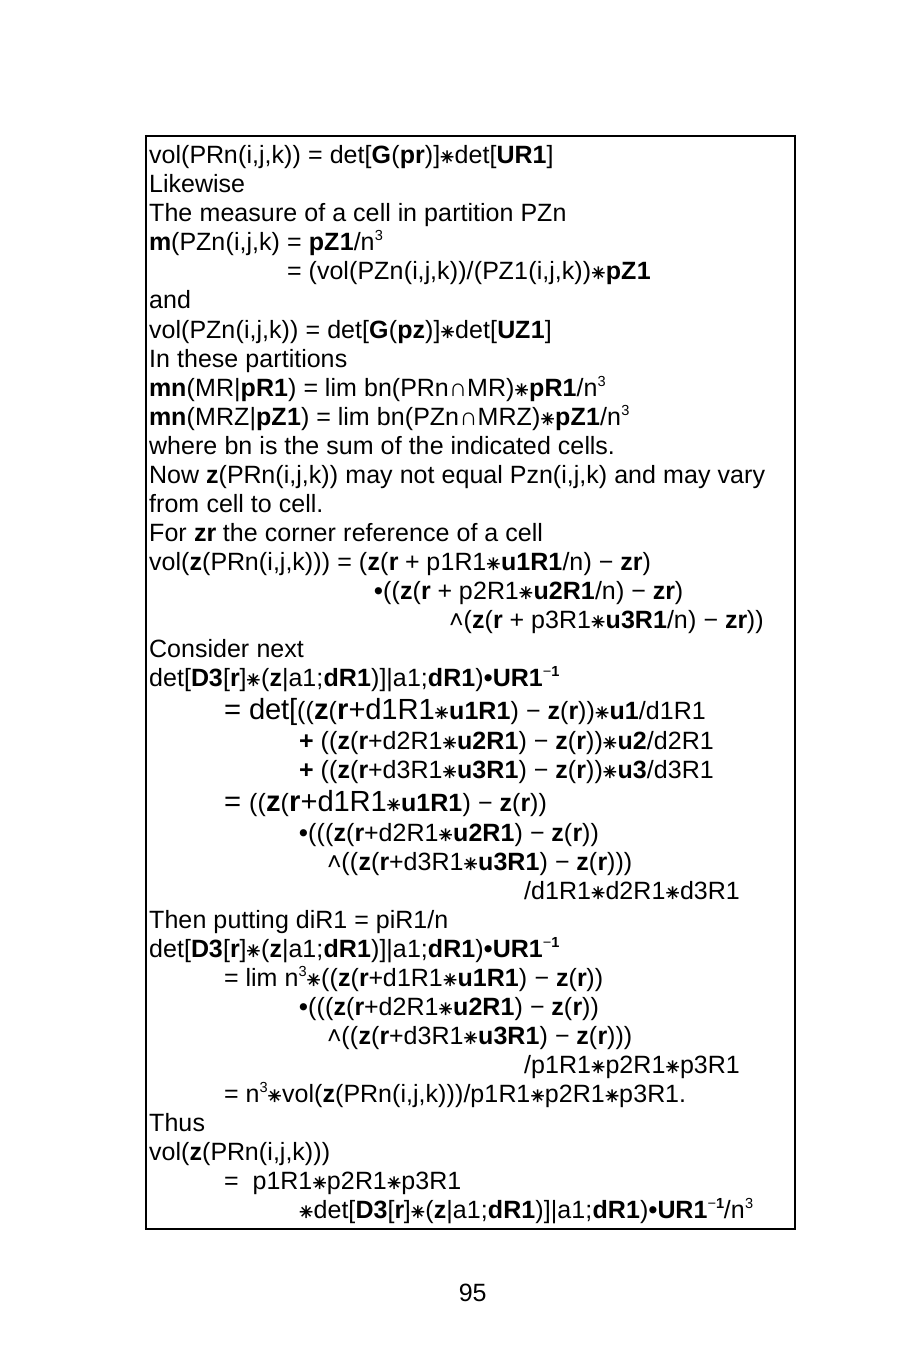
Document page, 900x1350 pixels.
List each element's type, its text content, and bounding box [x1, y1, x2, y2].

table_header vol(PRn(i,j,k)) = det[G(pr)]⁕det[UR1] Likewise The measure of a cell in partition PZn m(PZn(i,j,k) = pZ1/n3 = (vol(PZn(i,j,k))/(PZ1(i,j,k))⁕pZ1 and vol(PZn(i,j,k)) = det[G(pz)]⁕det[UZ1] In these partitions mn(MR|pR1) = lim bn(PRn∩MR)⁕pR1/n3 mn(MRZ|pZ1) = lim bn(PZn∩MRZ)⁕pZ1/n3 where bn is the sum of the indicated cells. Now z(PRn(i,j,k)) may not equal Pzn(i,j,k) and may vary from cell to cell. For zr the corner reference of a cell vol(z(PRn(i,j,k))) = (z(r + p1R1⁕u1R1/n) − zr) •((z(r + p2R1⁕u2R1/n) − zr) ˄(z(r + p3R1⁕u3R1/n) − zr)) Consider next det[D3[r]⁕(z|a1;dR1)]|a1;dR1)•UR1−1 = det[((z(r+d1R1⁕u1R1) − z(r))⁕u1/d1R1 + ((z(r+d2R1⁕u2R1) − z(r))⁕u2/d2R1 + ((z(r+d3R1⁕u3R1) − z(r))⁕u3/d3R1 = ((z(r+d1R1⁕u1R1) − z(r)) •(((z(r+d2R1⁕u2R1) − z(r)) ˄((z(r+d3R1⁕u3R1) − z(r))) /d1R1⁕d2R1⁕d3R1 Then putting diR1 = piR1/n det[D3[r]⁕(z|a1;dR1)]|a1;dR1)•UR1−1 = lim n3⁕((z(r+d1R1⁕u1R1) − z(r)) •(((z(r+d2R1⁕u2R1) − z(r)) ˄((z(r+d3R1⁕u3R1) − z(r))) /p1R1⁕p2R1⁕p3R1 = n3⁕vol(z(PRn(i,j,k)))/p1R1⁕p2R1⁕p3R1. Thus vol(z(PRn(i,j,k))) = p1R1⁕p2R1⁕p3R1 ⁕det[D3[r]⁕(z|a1;dR1)]|a1;dR1)•UR1−1/n3 [147, 137, 794, 1227]
